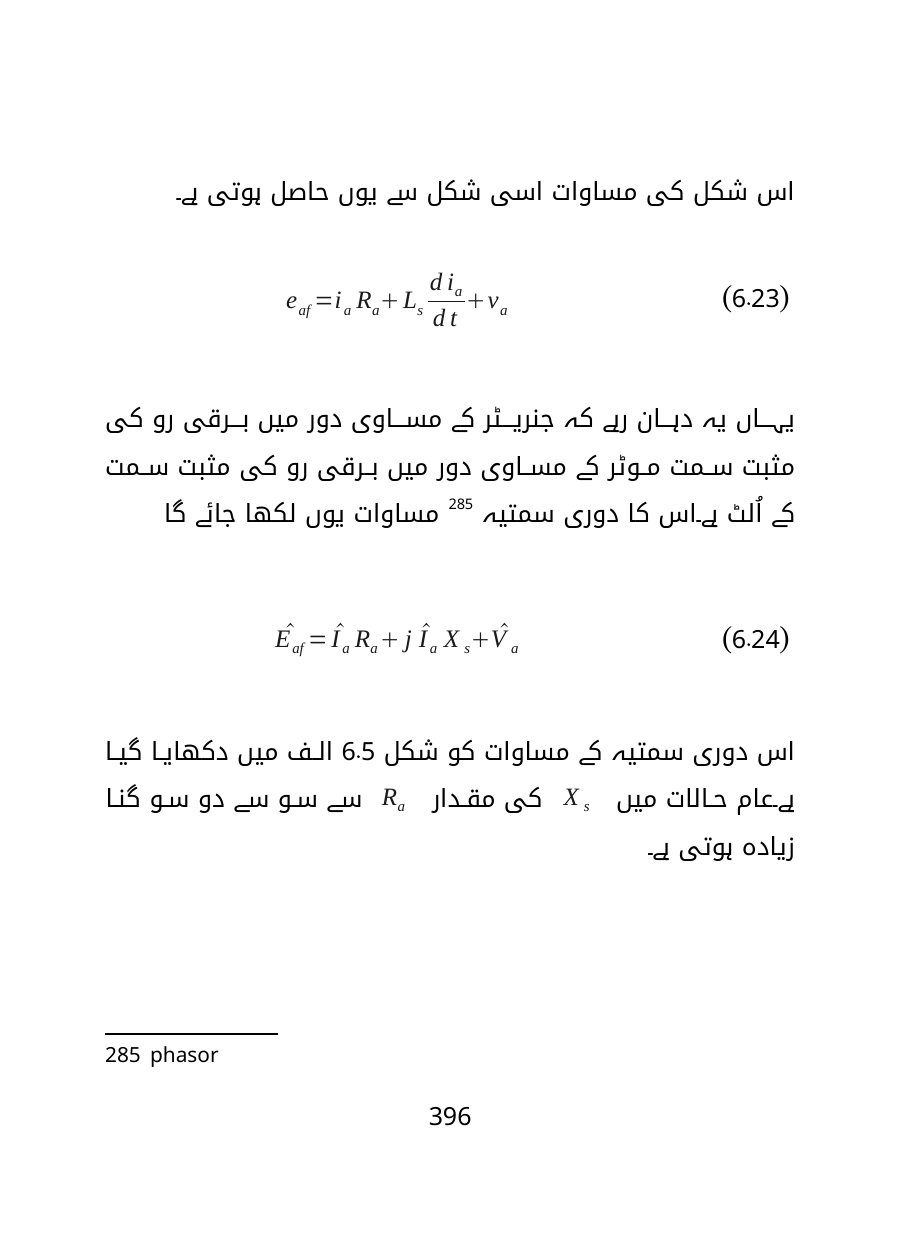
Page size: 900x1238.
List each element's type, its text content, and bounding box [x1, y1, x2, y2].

text یہاں یہ دہان رہے کہ جنریٹر کے مساوی دور میں برقی رو کی مثبت سمت موٹر کے مساوی دور میں برقی رو کی مثبت سمت کے اُلٹ ہے۔اس کا دوری سمتیہ مساوات یوں لکھا جائے گا [105, 396, 795, 538]
text phasor [105, 1040, 795, 1068]
text اس شکل کی مساوات اسی شکل سے یوں حاصل ہوتی ہے۔ [105, 168, 795, 216]
table_header [105, 610, 678, 682]
table_header (6.24) [678, 610, 795, 682]
text اس دوری سمتیہ کے مساوات کو شکل 6.5 الف میں دکھایا گیا ہے۔عام حالات میں کی مقدار سے سو سے دو سو گنا زیادہ ہوتی ہے۔ [105, 728, 795, 870]
table_header (6.23) [680, 262, 795, 349]
table_header [105, 262, 680, 349]
